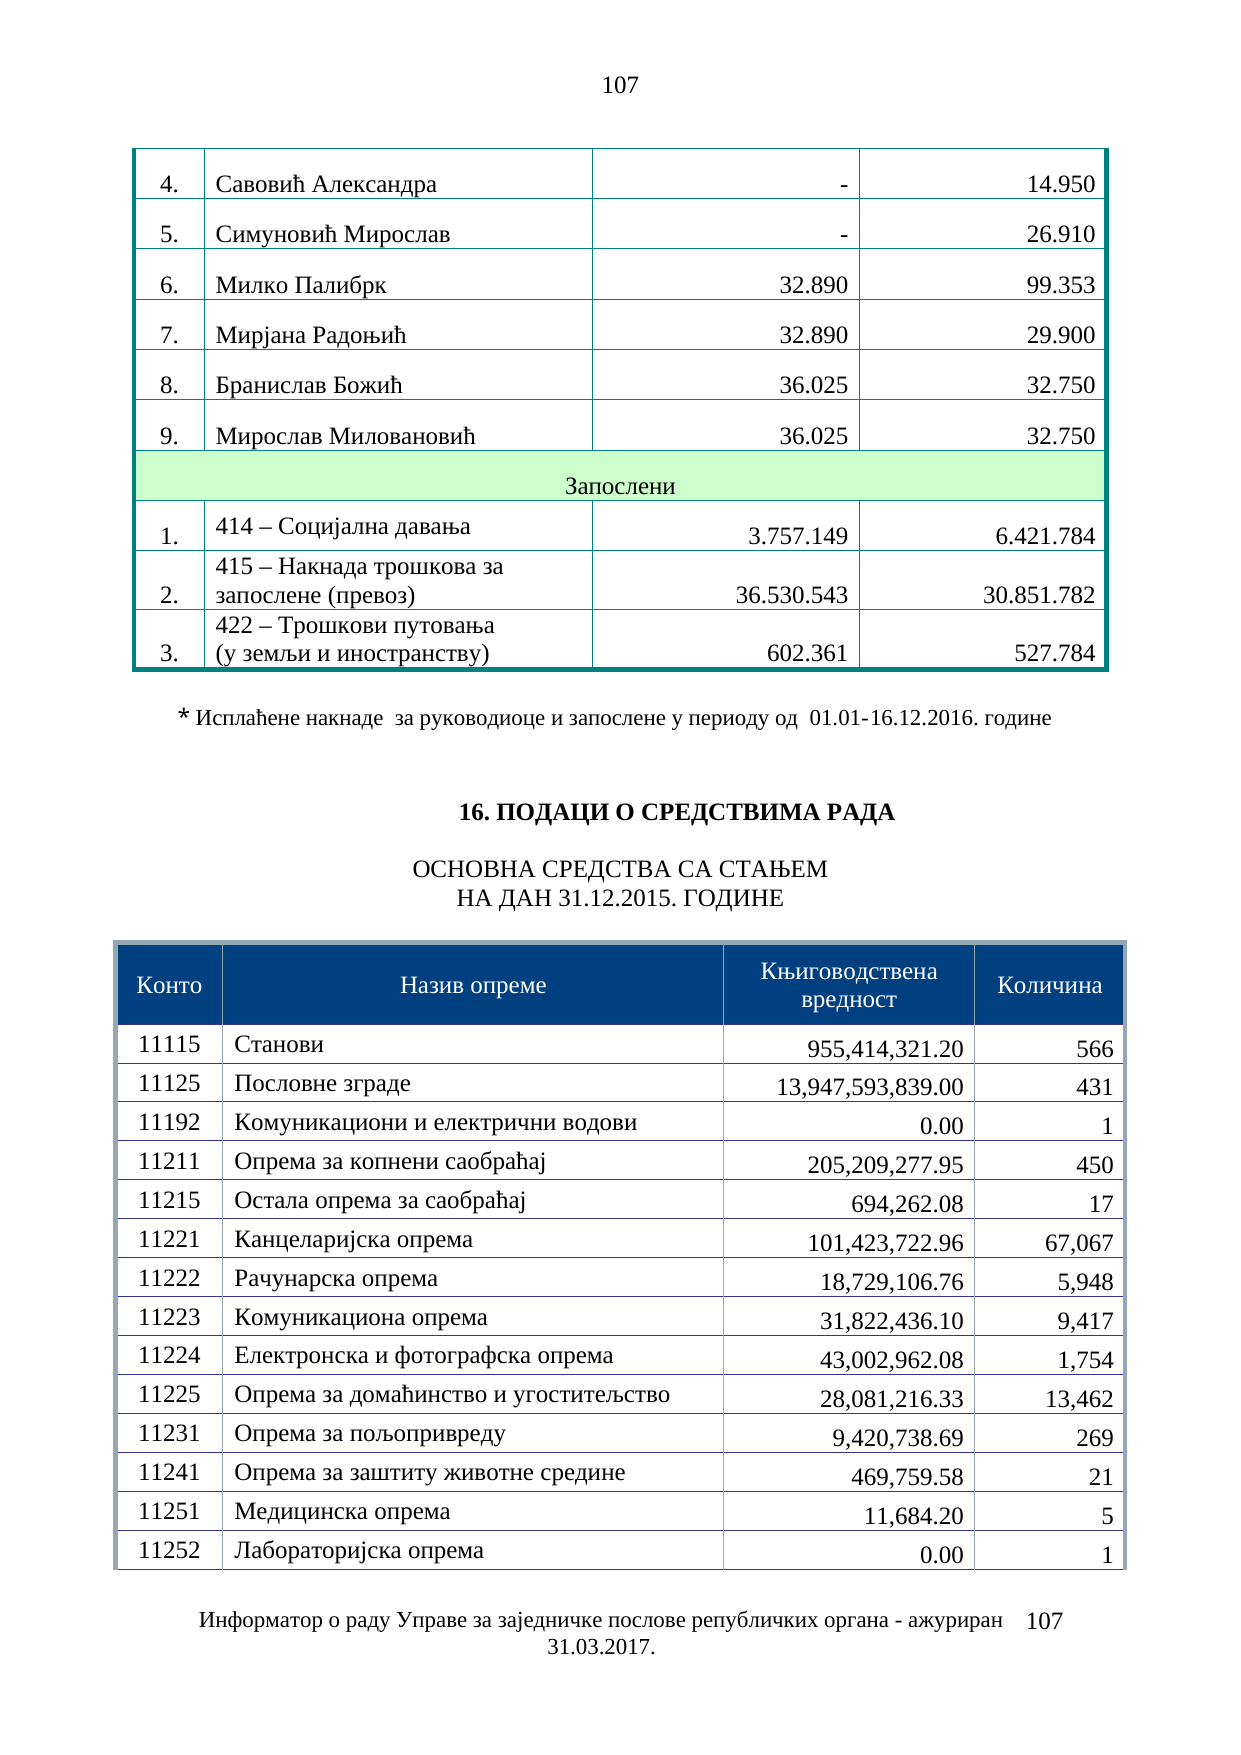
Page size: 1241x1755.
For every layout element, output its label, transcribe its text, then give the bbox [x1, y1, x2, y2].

table_cell 11223 [118, 1297, 222, 1335]
table_cell 414 – Социјална давања [205, 501, 592, 550]
table_cell 21 [975, 1453, 1123, 1491]
table_cell 29.900 [860, 300, 1104, 349]
table_cell 8. [136, 350, 204, 399]
table_cell 0.00 [724, 1531, 974, 1569]
table_cell 30.851.782 [860, 551, 1104, 609]
table_cell 6.421.784 [860, 501, 1104, 550]
table_cell 1 [975, 1531, 1123, 1569]
table_cell 6. [136, 249, 204, 299]
text * Исплаћене накнаде за руководиоце и запослене у периоду од 01.01-16.12.2016. године [177, 701, 1063, 732]
table_cell 422 – Трошкови путовања (у земљи и иностранству) [205, 610, 592, 667]
table_cell Опрема за копнени саобраћај [223, 1141, 723, 1179]
table_header Назив опреме [223, 945, 723, 1024]
table_cell Комуникациона опрема [223, 1297, 723, 1335]
table_cell Лабораторијска опрема [223, 1531, 723, 1569]
table_cell 31,822,436.10 [724, 1297, 974, 1335]
table_cell 955,414,321.20 [724, 1025, 974, 1063]
table_cell Пословне зграде [223, 1064, 723, 1101]
table_cell 9. [136, 400, 204, 449]
table_cell 36.025 [593, 400, 859, 449]
table_header Конто [118, 945, 222, 1024]
table_cell 13,947,593,839.00 [724, 1064, 974, 1101]
table_cell 99.353 [860, 249, 1104, 299]
table_cell 0.00 [724, 1102, 974, 1140]
table_cell 1 [975, 1102, 1123, 1140]
table_cell Бранислав Божић [205, 350, 592, 399]
table_cell 11211 [118, 1141, 222, 1179]
table_cell 5 [975, 1492, 1123, 1530]
table_cell 566 [975, 1025, 1123, 1063]
table_cell 11192 [118, 1102, 222, 1140]
table_cell Канцеларијска опрема [223, 1219, 723, 1257]
table_cell Симуновић Мирослав [205, 199, 592, 248]
table_cell Милко Палибрк [205, 249, 592, 299]
table_cell Остала опрема за саобраћај [223, 1180, 723, 1218]
table_cell - [593, 149, 859, 198]
table_cell Рачунарска опрема [223, 1258, 723, 1296]
table_cell 18,729,106.76 [724, 1258, 974, 1296]
table_cell 469,759.58 [724, 1453, 974, 1491]
table_cell Опрема за заштиту животне средине [223, 1453, 723, 1491]
table_cell - [593, 199, 859, 248]
table_cell Опрема за пољопривреду [223, 1414, 723, 1452]
table_cell 11222 [118, 1258, 222, 1296]
table_cell Запослени [136, 451, 1104, 500]
table_cell Комуникациони и електрични водови [223, 1102, 723, 1140]
table_header Количина [975, 945, 1123, 1024]
table_cell 32.890 [593, 300, 859, 349]
table_cell 26.910 [860, 199, 1104, 248]
table_cell Електронска и фотографска опрема [223, 1336, 723, 1374]
table_cell 1,754 [975, 1336, 1123, 1374]
table_cell 415 – Накнада трошкова за запослене (превоз) [205, 551, 592, 609]
table_cell 11224 [118, 1336, 222, 1374]
table_cell Мирјана Радоњић [205, 300, 592, 349]
table_cell 11,684.20 [724, 1492, 974, 1530]
table_cell 3.757.149 [593, 501, 859, 550]
table_cell 602.361 [593, 610, 859, 667]
text ОСНОВНА СРЕДСТВА СА СТАЊЕМ [177, 854, 1063, 883]
table_cell 9,417 [975, 1297, 1123, 1335]
table_cell 9,420,738.69 [724, 1414, 974, 1452]
table_cell 5. [136, 199, 204, 248]
table_cell 11241 [118, 1453, 222, 1491]
table_cell 36.025 [593, 350, 859, 399]
table_cell 32.750 [860, 400, 1104, 449]
table_cell 11251 [118, 1492, 222, 1530]
table_cell 14.950 [860, 149, 1104, 198]
table_cell 11215 [118, 1180, 222, 1218]
table_cell 101,423,722.96 [724, 1219, 974, 1257]
text НА ДАН 31.12.2015. ГОДИНЕ [177, 883, 1063, 912]
table_cell 67,067 [975, 1219, 1123, 1257]
table_cell 5,948 [975, 1258, 1123, 1296]
table_cell 17 [975, 1180, 1123, 1218]
table_cell 431 [975, 1064, 1123, 1101]
table_cell 4. [136, 149, 204, 198]
table_cell 11231 [118, 1414, 222, 1452]
table_cell 1. [136, 501, 204, 550]
table_cell Станови [223, 1025, 723, 1063]
table_cell 269 [975, 1414, 1123, 1452]
table_cell 11221 [118, 1219, 222, 1257]
table_cell 28,081,216.33 [724, 1375, 974, 1413]
table_cell 205,209,277.95 [724, 1141, 974, 1179]
table_cell Опрема за домаћинство и угоститељство [223, 1375, 723, 1413]
table_cell 11125 [118, 1064, 222, 1101]
table_cell Савовић Александра [205, 149, 592, 198]
table_cell 3. [136, 610, 204, 667]
table_cell 32.890 [593, 249, 859, 299]
table_cell 11225 [118, 1375, 222, 1413]
table_cell 2. [136, 551, 204, 609]
text 16. ПОДАЦИ О СРЕДСТВИМА РАДА [177, 797, 1063, 825]
table_cell 32.750 [860, 350, 1104, 399]
table_cell 450 [975, 1141, 1123, 1179]
table_cell 36.530.543 [593, 551, 859, 609]
table_cell 694,262.08 [724, 1180, 974, 1218]
table_cell Мирослав Миловановић [205, 400, 592, 449]
table_cell 7. [136, 300, 204, 349]
table_cell 527.784 [860, 610, 1104, 667]
table_cell 11252 [118, 1531, 222, 1569]
table_cell 13,462 [975, 1375, 1123, 1413]
table_cell 11115 [118, 1025, 222, 1063]
table_header Књиговодствена вредност [724, 945, 974, 1024]
table_cell Медицинска опрема [223, 1492, 723, 1530]
table_cell 43,002,962.08 [724, 1336, 974, 1374]
